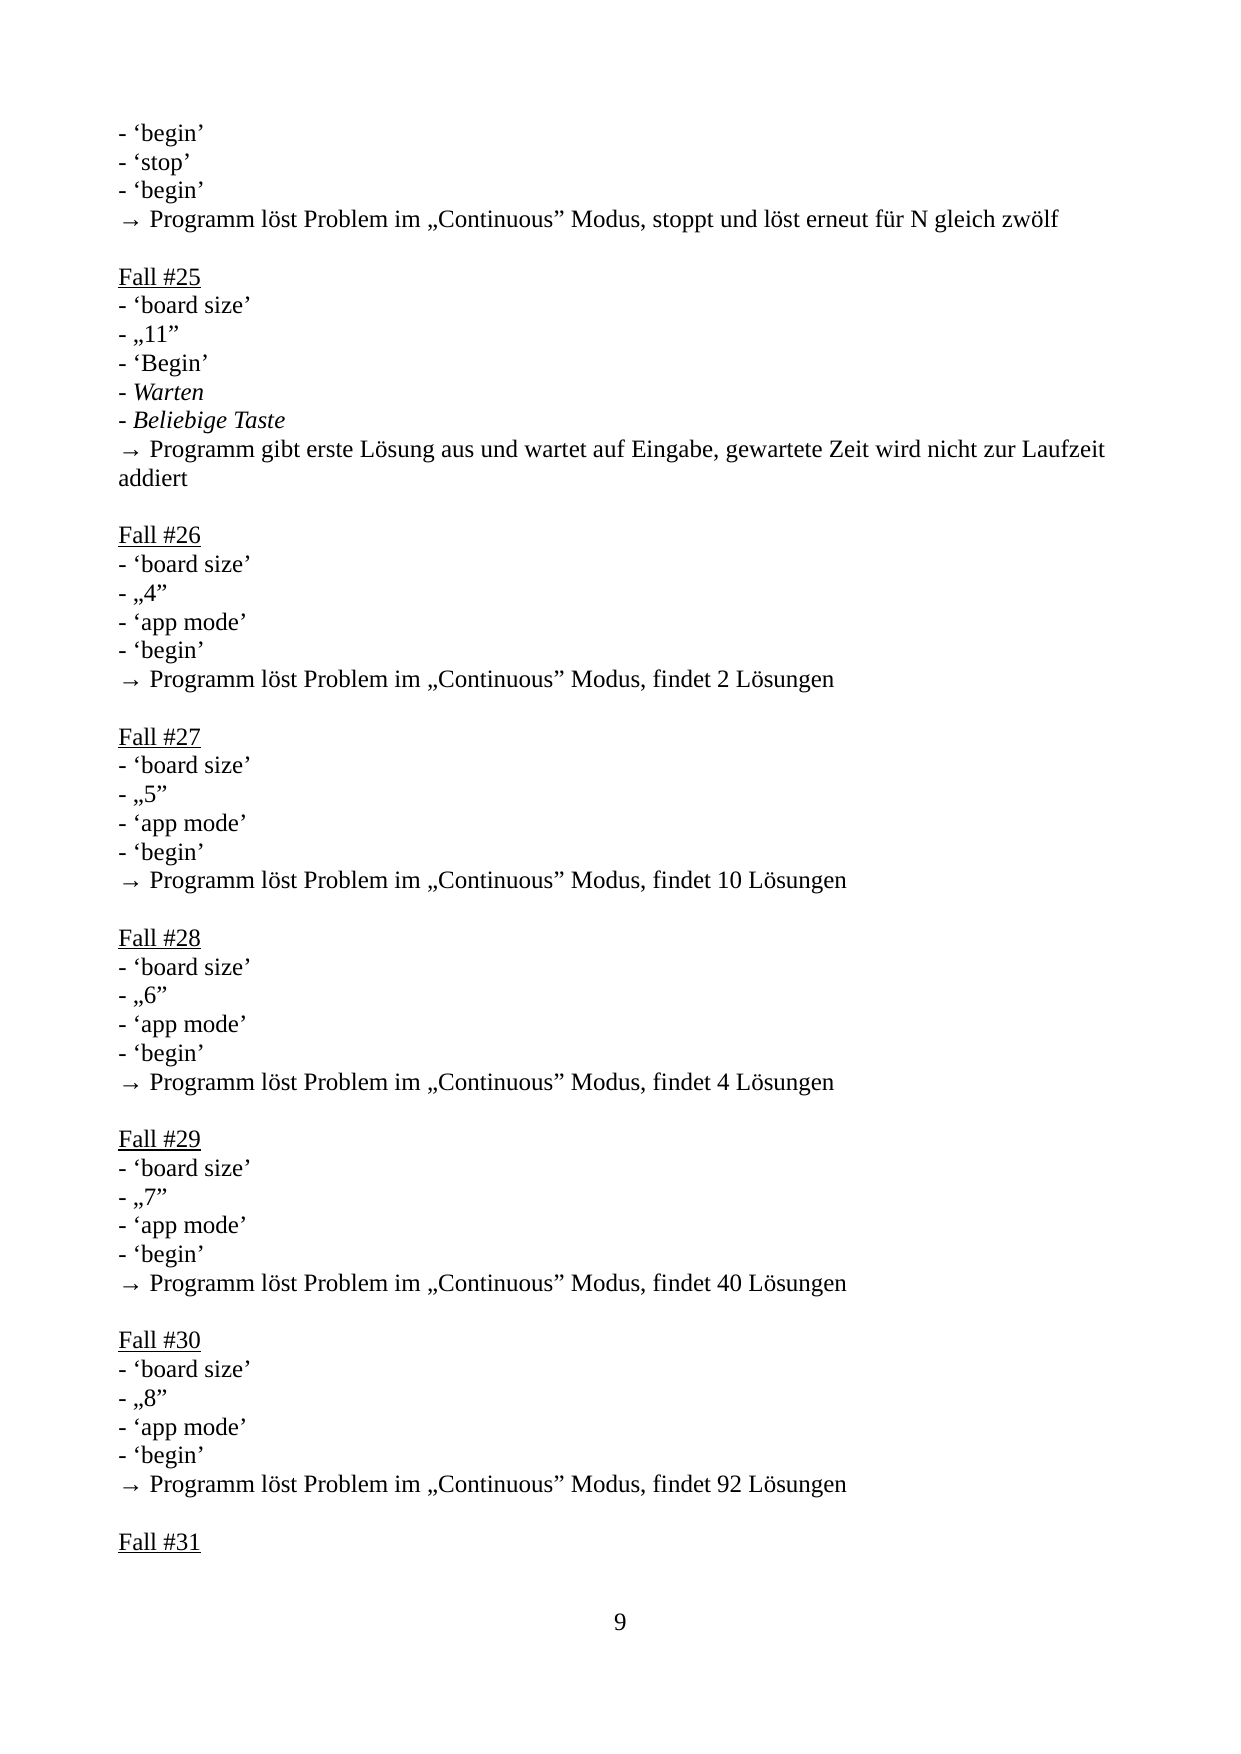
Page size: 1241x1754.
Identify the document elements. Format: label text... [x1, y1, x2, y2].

text - ‘begin’ [118, 118, 1122, 147]
text - ‘board size’ [118, 291, 1122, 319]
text → Programm löst Problem im „Continuous” Modus, findet 10 Lösungen [118, 866, 1122, 894]
text → Programm löst Problem im „Continuous” Modus, findet 2 Lösungen [118, 664, 1122, 693]
text Fall #31 [118, 1527, 1122, 1556]
text - ‘app mode’ [118, 808, 1122, 837]
text - Beliebige Taste [118, 406, 1122, 434]
text - „5” [118, 779, 1122, 808]
text - „11” [118, 319, 1122, 348]
text - ‘begin’ [118, 1239, 1122, 1268]
text Fall #25 [118, 262, 1122, 291]
text - ‘board size’ [118, 1354, 1122, 1383]
text - „6” [118, 981, 1122, 1009]
text → Programm löst Problem im „Continuous” Modus, findet 92 Lösungen [118, 1469, 1122, 1498]
text Fall #26 [118, 521, 1122, 549]
text - ‘Begin’ [118, 348, 1122, 377]
text → Programm gibt erste Lösung aus und wartet auf Eingabe, gewartete Zeit wird nicht zur Laufzeit addiert [118, 434, 1122, 492]
text - „7” [118, 1182, 1122, 1211]
text → Programm löst Problem im „Continuous” Modus, findet 40 Lösungen [118, 1268, 1122, 1297]
text - ‘begin’ [118, 1038, 1122, 1067]
text - „8” [118, 1383, 1122, 1412]
text - ‘board size’ [118, 1153, 1122, 1182]
text - „4” [118, 578, 1122, 607]
text Fall #29 [118, 1124, 1122, 1153]
text - ‘begin’ [118, 636, 1122, 664]
text - ‘board size’ [118, 952, 1122, 981]
text - ‘begin’ [118, 1441, 1122, 1469]
text - ‘app mode’ [118, 607, 1122, 636]
text → Programm löst Problem im „Continuous” Modus, findet 4 Lösungen [118, 1067, 1122, 1096]
text - Warten [118, 377, 1122, 406]
text Fall #27 [118, 722, 1122, 751]
text Fall #30 [118, 1326, 1122, 1354]
text - ‘app mode’ [118, 1009, 1122, 1038]
text - ‘begin’ [118, 176, 1122, 204]
text - ‘app mode’ [118, 1211, 1122, 1239]
text → Programm löst Problem im „Continuous” Modus, stoppt und löst erneut für N gleich zwölf [118, 204, 1122, 233]
text - ‘app mode’ [118, 1412, 1122, 1441]
text - ‘stop’ [118, 147, 1122, 176]
text - ‘begin’ [118, 837, 1122, 866]
text - ‘board size’ [118, 549, 1122, 578]
text Fall #28 [118, 923, 1122, 952]
text - ‘board size’ [118, 751, 1122, 779]
